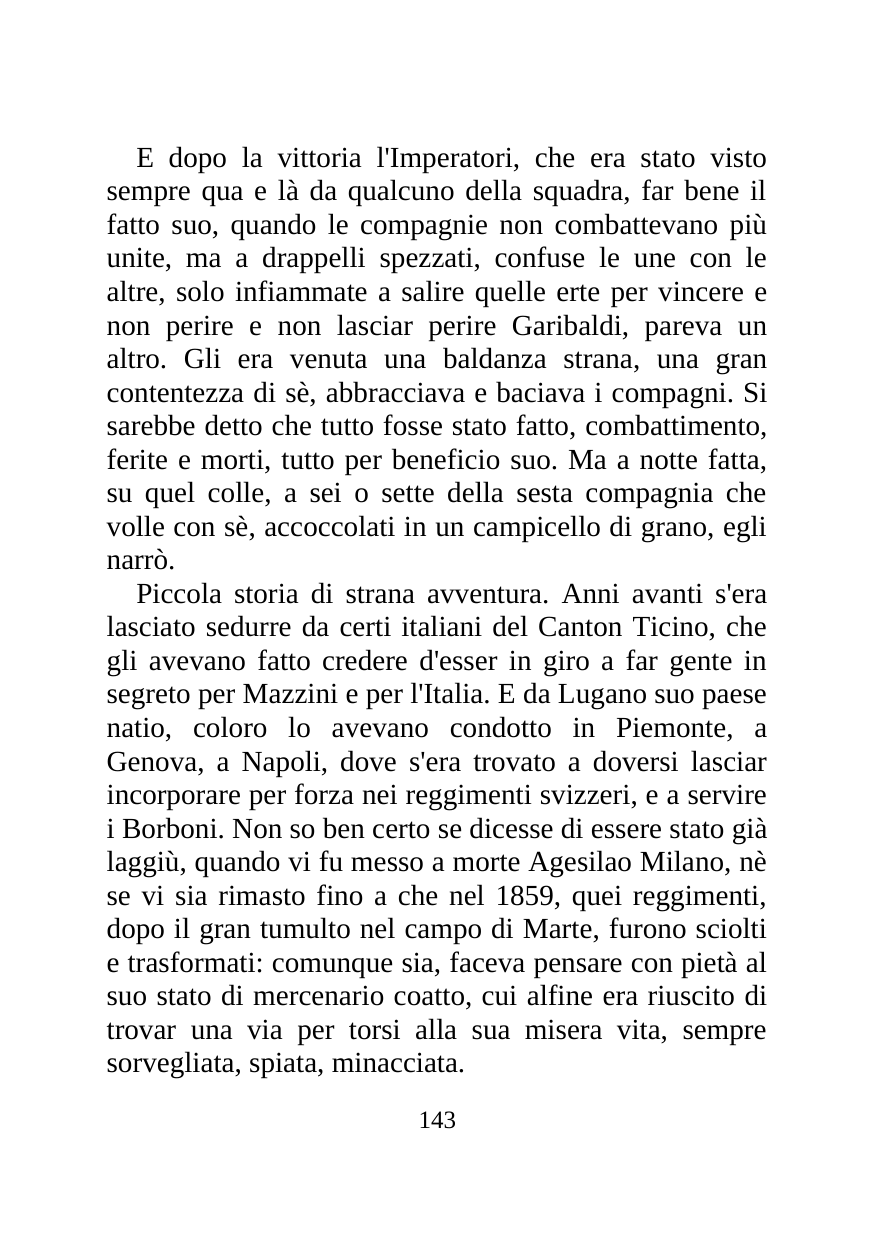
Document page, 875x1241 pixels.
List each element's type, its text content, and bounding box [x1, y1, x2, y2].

text E dopo la vittoria l'Imperatori, che era stato visto sempre qua e là da qualcuno della squadra, far bene il fatto suo, quando le compagnie non combattevano più unite, ma a drappelli spezzati, confuse le une con le altre, solo infiammate a salire quelle erte per vincere e non perire e non lasciar perire Garibaldi, pareva un altro. Gli era venuta una baldanza strana, una gran contentezza di sè, abbracciava e baciava i compagni. Si sarebbe detto che tutto fosse stato fatto, combattimento, ferite e morti, tutto per beneficio suo. Ma a notte fatta, su quel colle, a sei o sette della sesta compagnia che volle con sè, accoccolati in un campicello di grano, egli narrò. [106, 140, 768, 576]
text Piccola storia di strana avventura. Anni avanti s'era lasciato sedurre da certi italiani del Canton Ticino, che gli avevano fatto credere d'esser in giro a far gente in segreto per Mazzini e per l'Italia. E da Lugano suo paese natio, coloro lo avevano condotto in Piemonte, a Genova, a Napoli, dove s'era trovato a doversi lasciar incorporare per forza nei reggimenti svizzeri, e a servire i Borboni. Non so ben certo se dicesse di essere stato già laggiù, quando vi fu messo a morte Agesilao Milano, nè se vi sia rimasto fino a che nel 1859, quei reggimenti, dopo il gran tumulto nel campo di Marte, furono sciolti e trasformati: comunque sia, faceva pensare con pietà al suo stato di mercenario coatto, cui alfine era riuscito di trovar una via per torsi alla sua misera vita, sempre sorvegliata, spiata, minacciata. [106, 576, 768, 1079]
